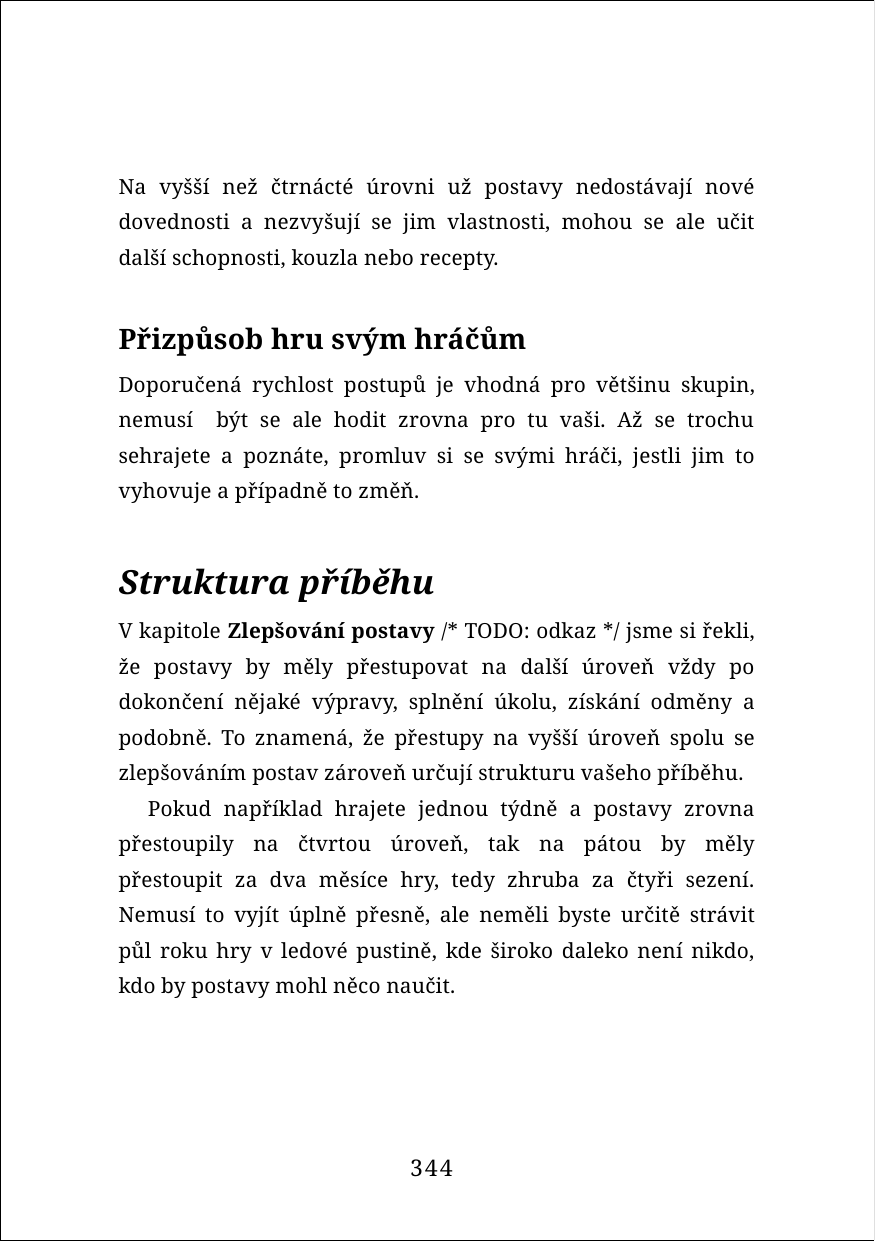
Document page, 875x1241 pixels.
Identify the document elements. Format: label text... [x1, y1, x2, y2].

text Doporučená rychlost postupů je vhodná pro většinu skupin, nemusí být se ale hodit zrovna pro tu vaši. Až se trochu sehrajete a poznáte, promluv si se svými hráči, jestli jim to vyhovuje a případně to změň. [118, 370, 756, 505]
text Na vyšší než čtrnácté úrovni už postavy nedostávají nové dovednosti a nezvyšují se jim vlastnosti, mohou se ale učit další schopnosti, kouzla nebo recepty. [118, 172, 756, 271]
text V kapitole Zlepšování postavy /* TODO: odkaz */ jsme si řekli, že postavy by měly přestupovat na další úroveň vždy po dokončení nějaké výpravy, splnění úkolu, získání odměny a podobně. To znamená, že přestupy na vyšší úroveň spolu se zlepšováním postav zároveň určují strukturu vašeho příběhu. Pokud například hrajete jednou týdně a postavy zrovna přestoupily na čtvrtou úroveň, tak na pátou by měly přestoupit za dva měsíce hry, tedy zhruba za čtyři sezení. Nemusí to vyjít úplně přesně, ale neměli byste určitě strávit půl roku hry v ledové pustině, kde široko daleko není nikdo, kdo by postavy mohl něco naučit. [118, 616, 756, 1000]
subtitle Přizpůsob hru svým hráčům [118, 320, 756, 358]
subtitle Struktura příběhu [118, 559, 756, 604]
